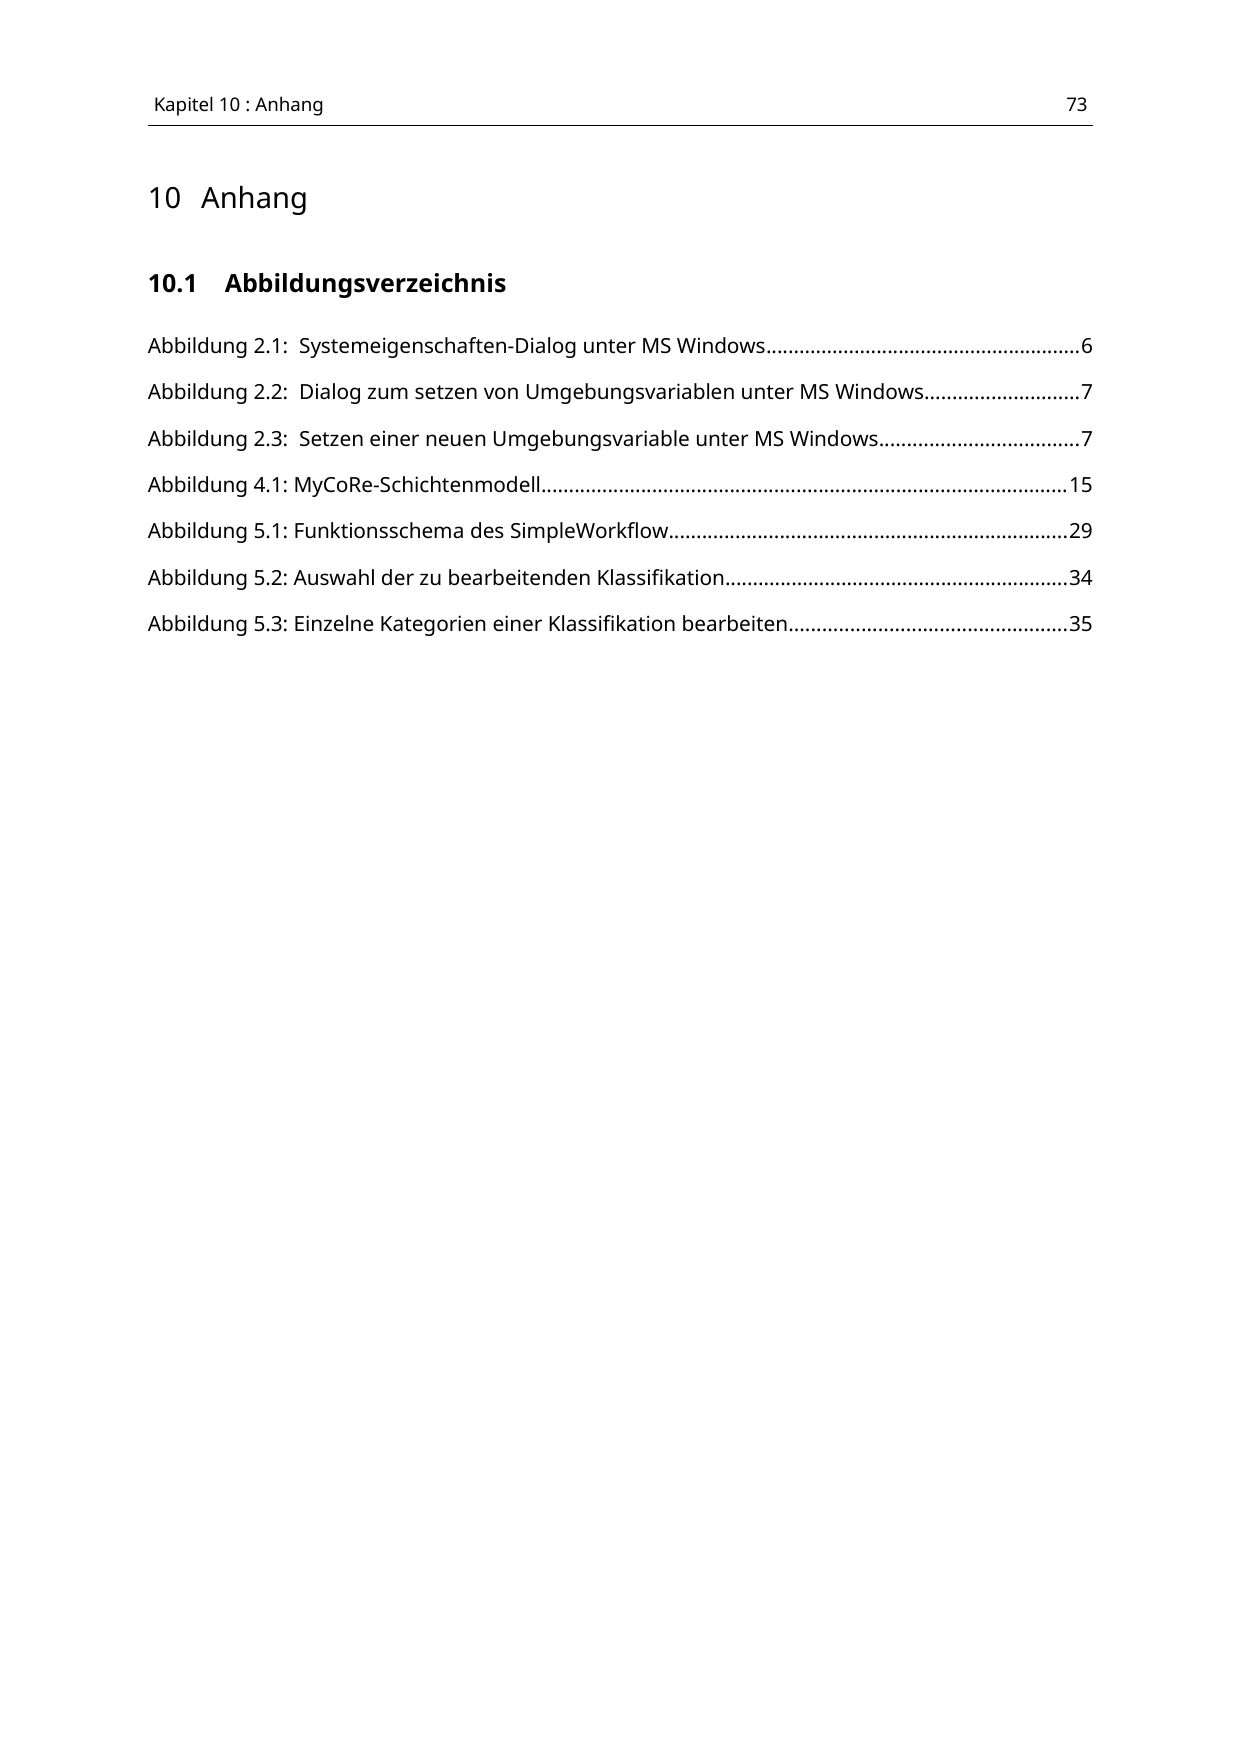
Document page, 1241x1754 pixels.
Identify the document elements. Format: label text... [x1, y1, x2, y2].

text Abbildung 2.1: Systemeigenschaften-Dialog unter MS Windows 6 [148, 331, 1092, 359]
text Abbildung 2.3: Setzen einer neuen Umgebungsvariable unter MS Windows 7 [148, 424, 1092, 452]
subtitle Abbildungsverzeichnis [148, 266, 1092, 300]
text Abbildung 5.2: Auswahl der zu bearbeitenden Klassifikation 34 [148, 563, 1092, 591]
text Abbildung 5.1: Funktionsschema des SimpleWorkflow 29 [148, 516, 1092, 545]
subtitle Anhang [148, 177, 1092, 217]
text Abbildung 2.2: Dialog zum setzen von Umgebungsvariablen unter MS Windows 7 [148, 377, 1092, 406]
text Abbildung 4.1: MyCoRe-Schichtenmodell 15 [148, 470, 1092, 498]
text Abbildung 5.3: Einzelne Kategorien einer Klassifikation bearbeiten 35 [148, 609, 1092, 637]
